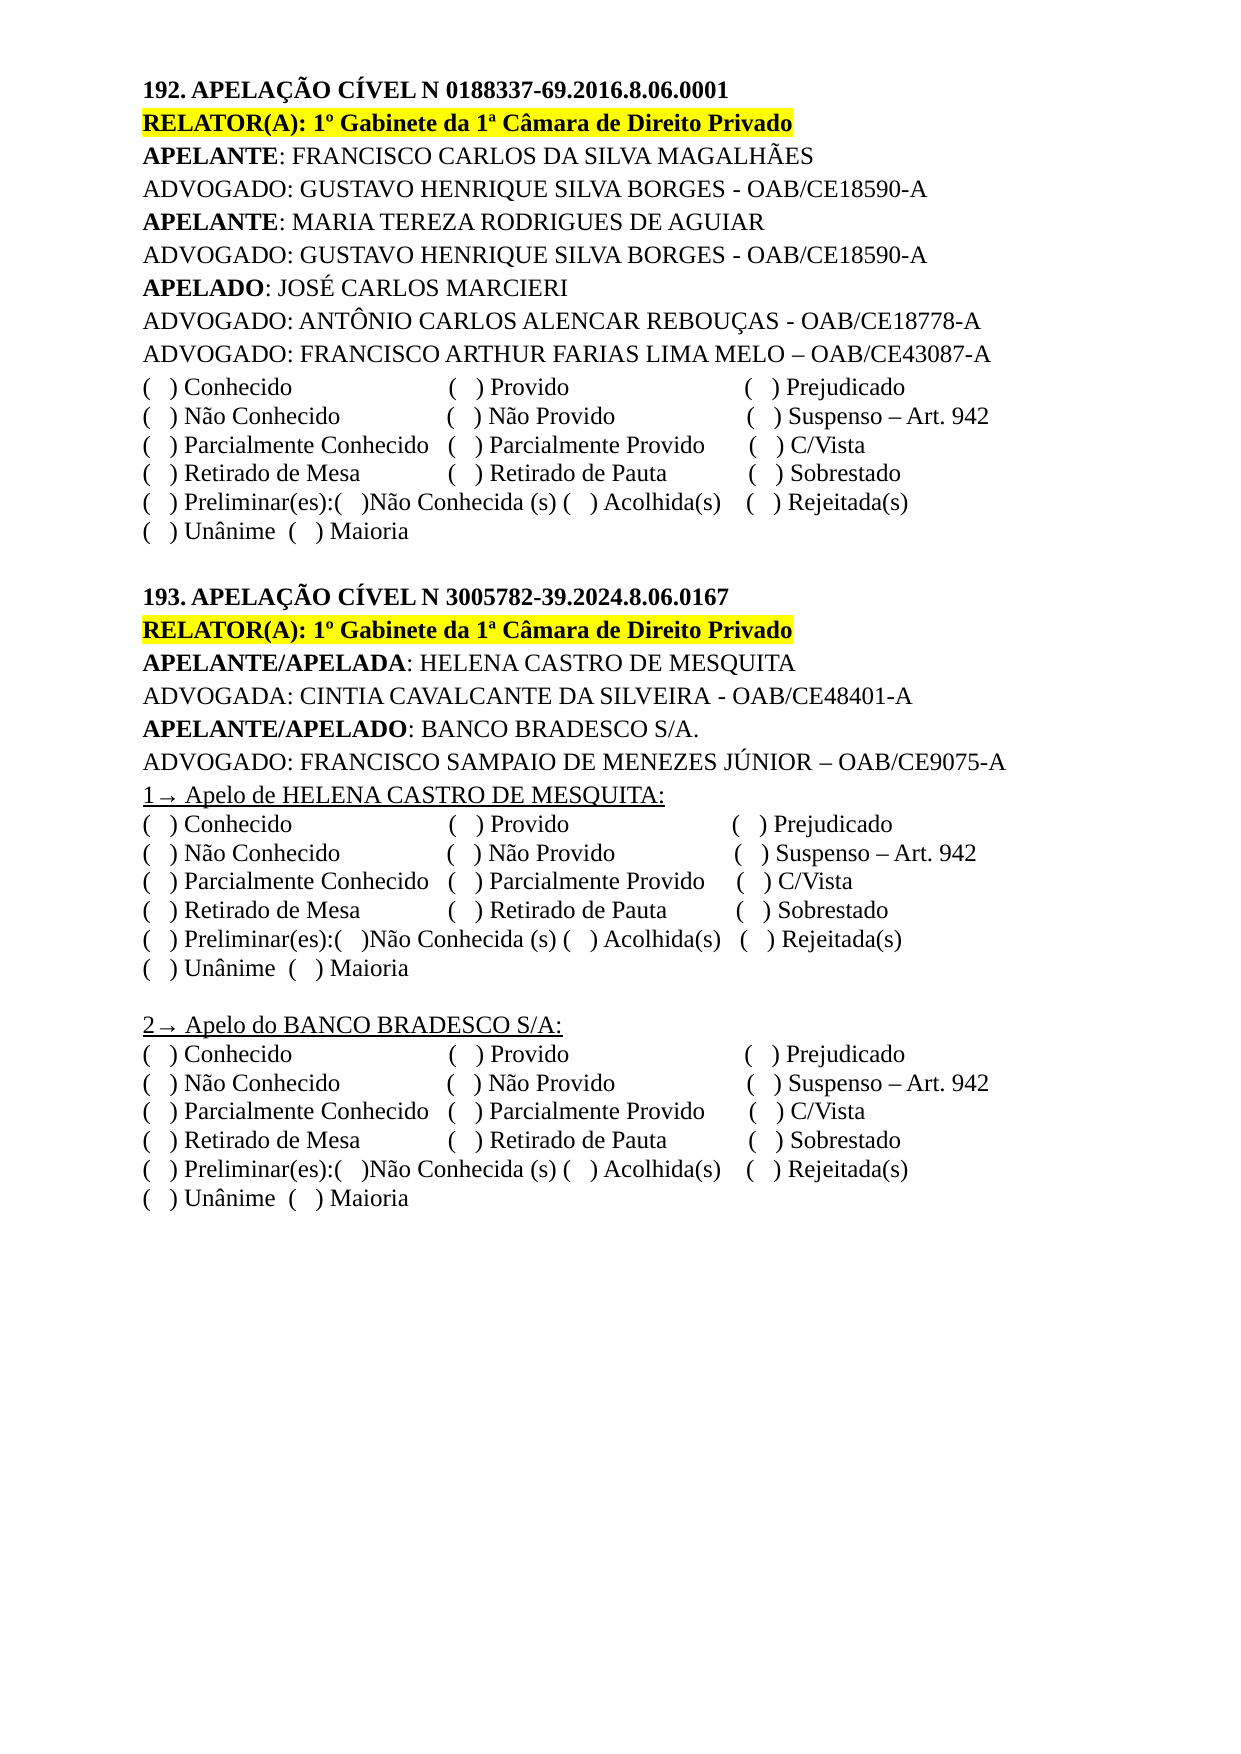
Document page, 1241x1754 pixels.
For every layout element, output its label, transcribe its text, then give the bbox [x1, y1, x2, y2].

text ( ) Retirado de Mesa ( ) Retirado de Pauta ( ) Sobrestado [142, 458, 1158, 487]
text ( ) Conhecido ( ) Provido ( ) Prejudicado [142, 1039, 1141, 1068]
text ( ) Unânime ( ) Maioria 193. APELAÇÃO CÍVEL N 3005782-39.2024.8.06.0167 RELATOR(A): 1º Gabinete da 1ª Câmara de Direito Privado APELANTE/APELADA: HELENA CASTRO DE MESQUITA ADVOGADA: CINTIA CAVALCANTE DA SILVEIRA - OAB/CE48401-A APELANTE/APELADO: BANCO BRADESCO S/A. ADVOGADO: FRANCISCO SAMPAIO DE MENEZES JÚNIOR – OAB/CE9075-A [142, 516, 1141, 776]
text ( ) Parcialmente Conhecido ( ) Parcialmente Provido ( ) C/Vista [142, 866, 1158, 895]
text ( ) Conhecido ( ) Provido ( ) Prejudicado [142, 372, 1141, 401]
text ( ) Conhecido ( ) Provido ( ) Prejudicado [142, 809, 1141, 838]
text ( ) Não Conhecido ( ) Não Provido ( ) Suspenso – Art. 942 [142, 1068, 1158, 1096]
text ( ) Não Conhecido ( ) Não Provido ( ) Suspenso – Art. 942 [142, 838, 1158, 866]
text ( ) Não Conhecido ( ) Não Provido ( ) Suspenso – Art. 942 [142, 401, 1158, 430]
text 2→ Apelo do BANCO BRADESCO S/A: [142, 1010, 1141, 1039]
text ( ) Retirado de Mesa ( ) Retirado de Pauta ( ) Sobrestado [142, 895, 1158, 924]
text ( ) Unânime ( ) Maioria [142, 953, 1158, 981]
text ( ) Preliminar(es):( )Não Conhecida (s) ( ) Acolhida(s) ( ) Rejeitada(s) [142, 924, 1158, 953]
text ( ) Retirado de Mesa ( ) Retirado de Pauta ( ) Sobrestado [142, 1125, 1158, 1154]
text 1→ Apelo de HELENA CASTRO DE MESQUITA: [142, 780, 1141, 809]
text ( ) Parcialmente Conhecido ( ) Parcialmente Provido ( ) C/Vista [142, 430, 1158, 458]
text ( ) Parcialmente Conhecido ( ) Parcialmente Provido ( ) C/Vista [142, 1096, 1158, 1125]
text ( ) Preliminar(es):( )Não Conhecida (s) ( ) Acolhida(s) ( ) Rejeitada(s) [142, 1154, 1158, 1183]
text 192. APELAÇÃO CÍVEL N 0188337-69.2016.8.06.0001 RELATOR(A): 1º Gabinete da 1ª Câmara de Direito Privado APELANTE: FRANCISCO CARLOS DA SILVA MAGALHÃES ADVOGADO: GUSTAVO HENRIQUE SILVA BORGES - OAB/CE18590-A APELANTE: MARIA TEREZA RODRIGUES DE AGUIAR ADVOGADO: GUSTAVO HENRIQUE SILVA BORGES - OAB/CE18590-A APELADO: JOSÉ CARLOS MARCIERI ADVOGADO: ANTÔNIO CARLOS ALENCAR REBOUÇAS - OAB/CE18778-A ADVOGADO: FRANCISCO ARTHUR FARIAS LIMA MELO – OAB/CE43087-A [142, 75, 1141, 368]
text ( ) Unânime ( ) Maioria [142, 1183, 1141, 1277]
text ( ) Preliminar(es):( )Não Conhecida (s) ( ) Acolhida(s) ( ) Rejeitada(s) [142, 487, 1158, 516]
